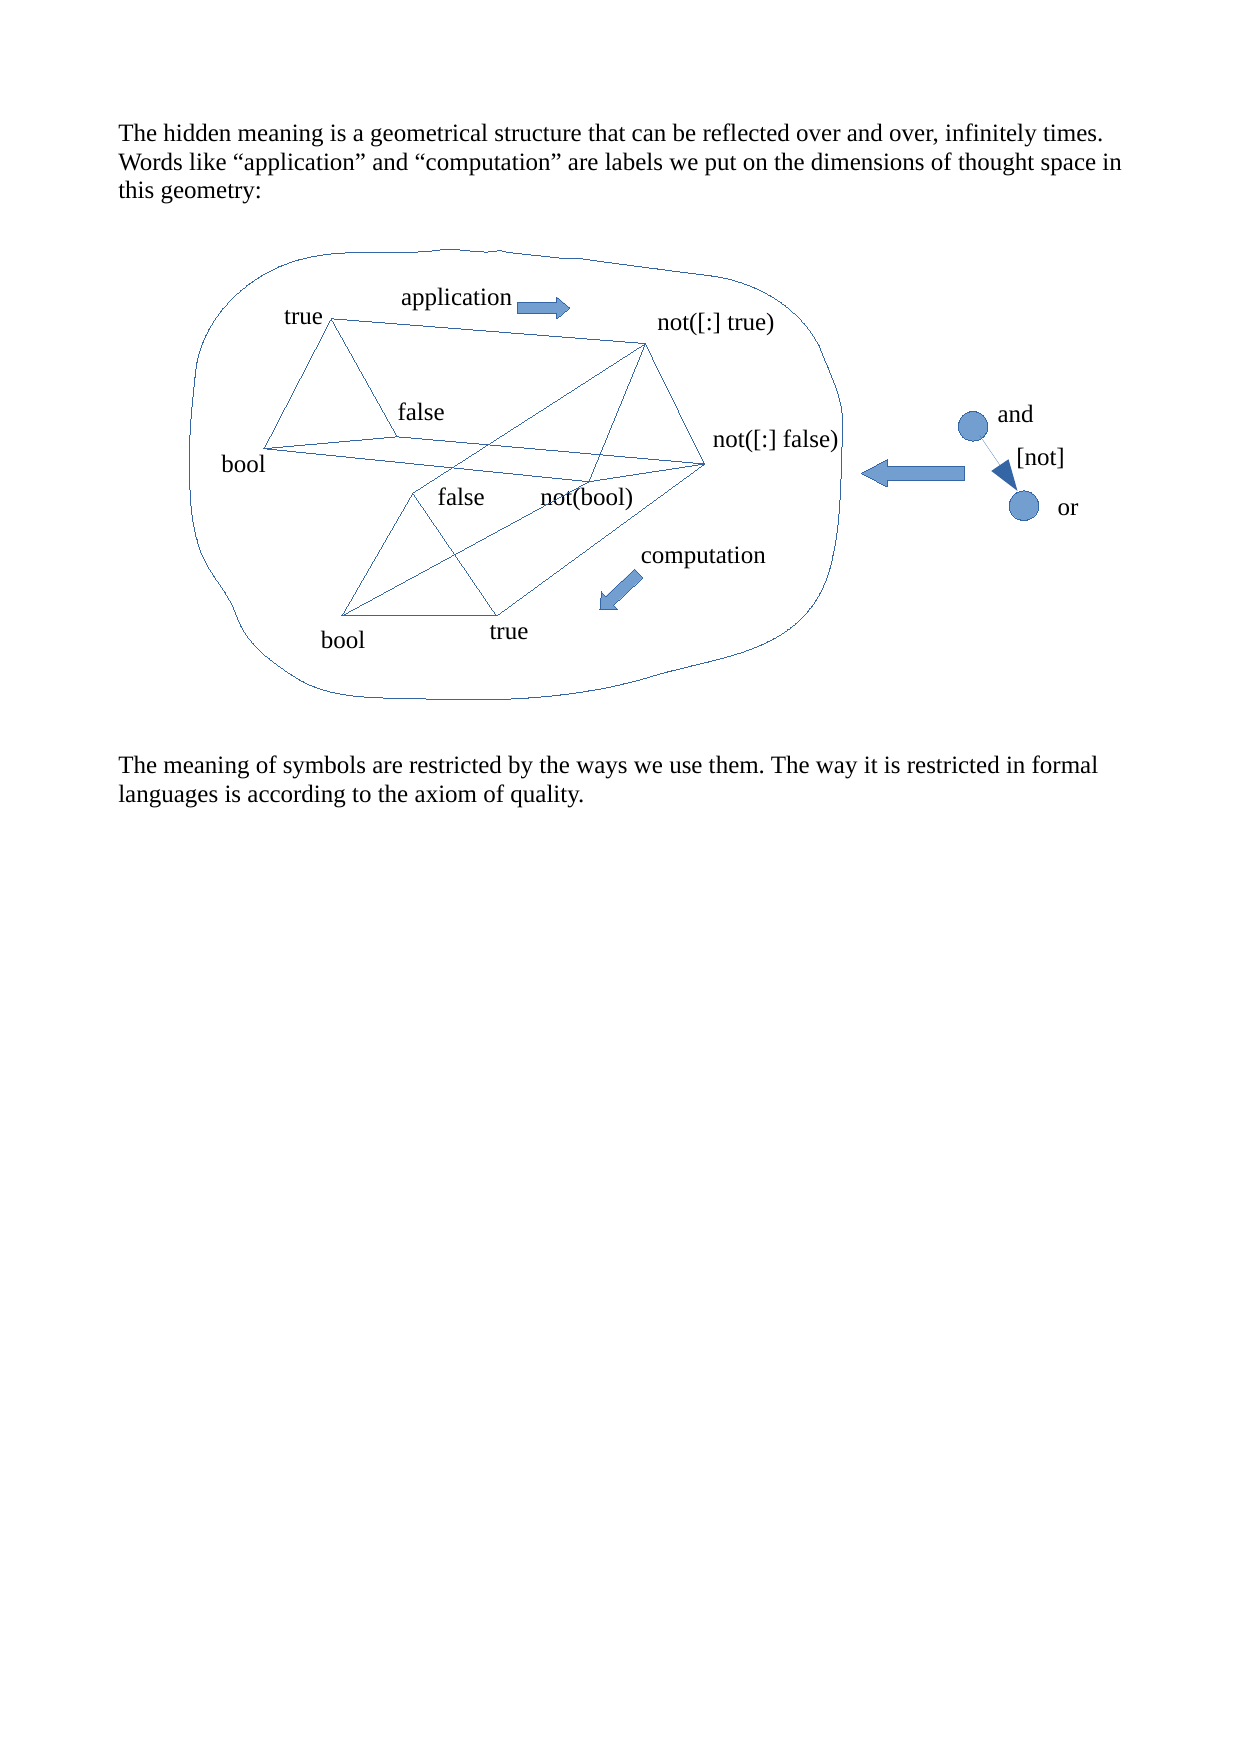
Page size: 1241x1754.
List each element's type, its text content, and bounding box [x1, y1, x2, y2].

text The hidden meaning is a geometrical structure that can be reflected over and over, infinitely times. Words like “application” and “computation” are labels we put on the dimensions of thought space in this geometry: [118, 118, 1122, 204]
text The meaning of symbols are restricted by the ways we use them. The way it is restricted in formal languages is according to the axiom of quality. [118, 751, 1122, 808]
